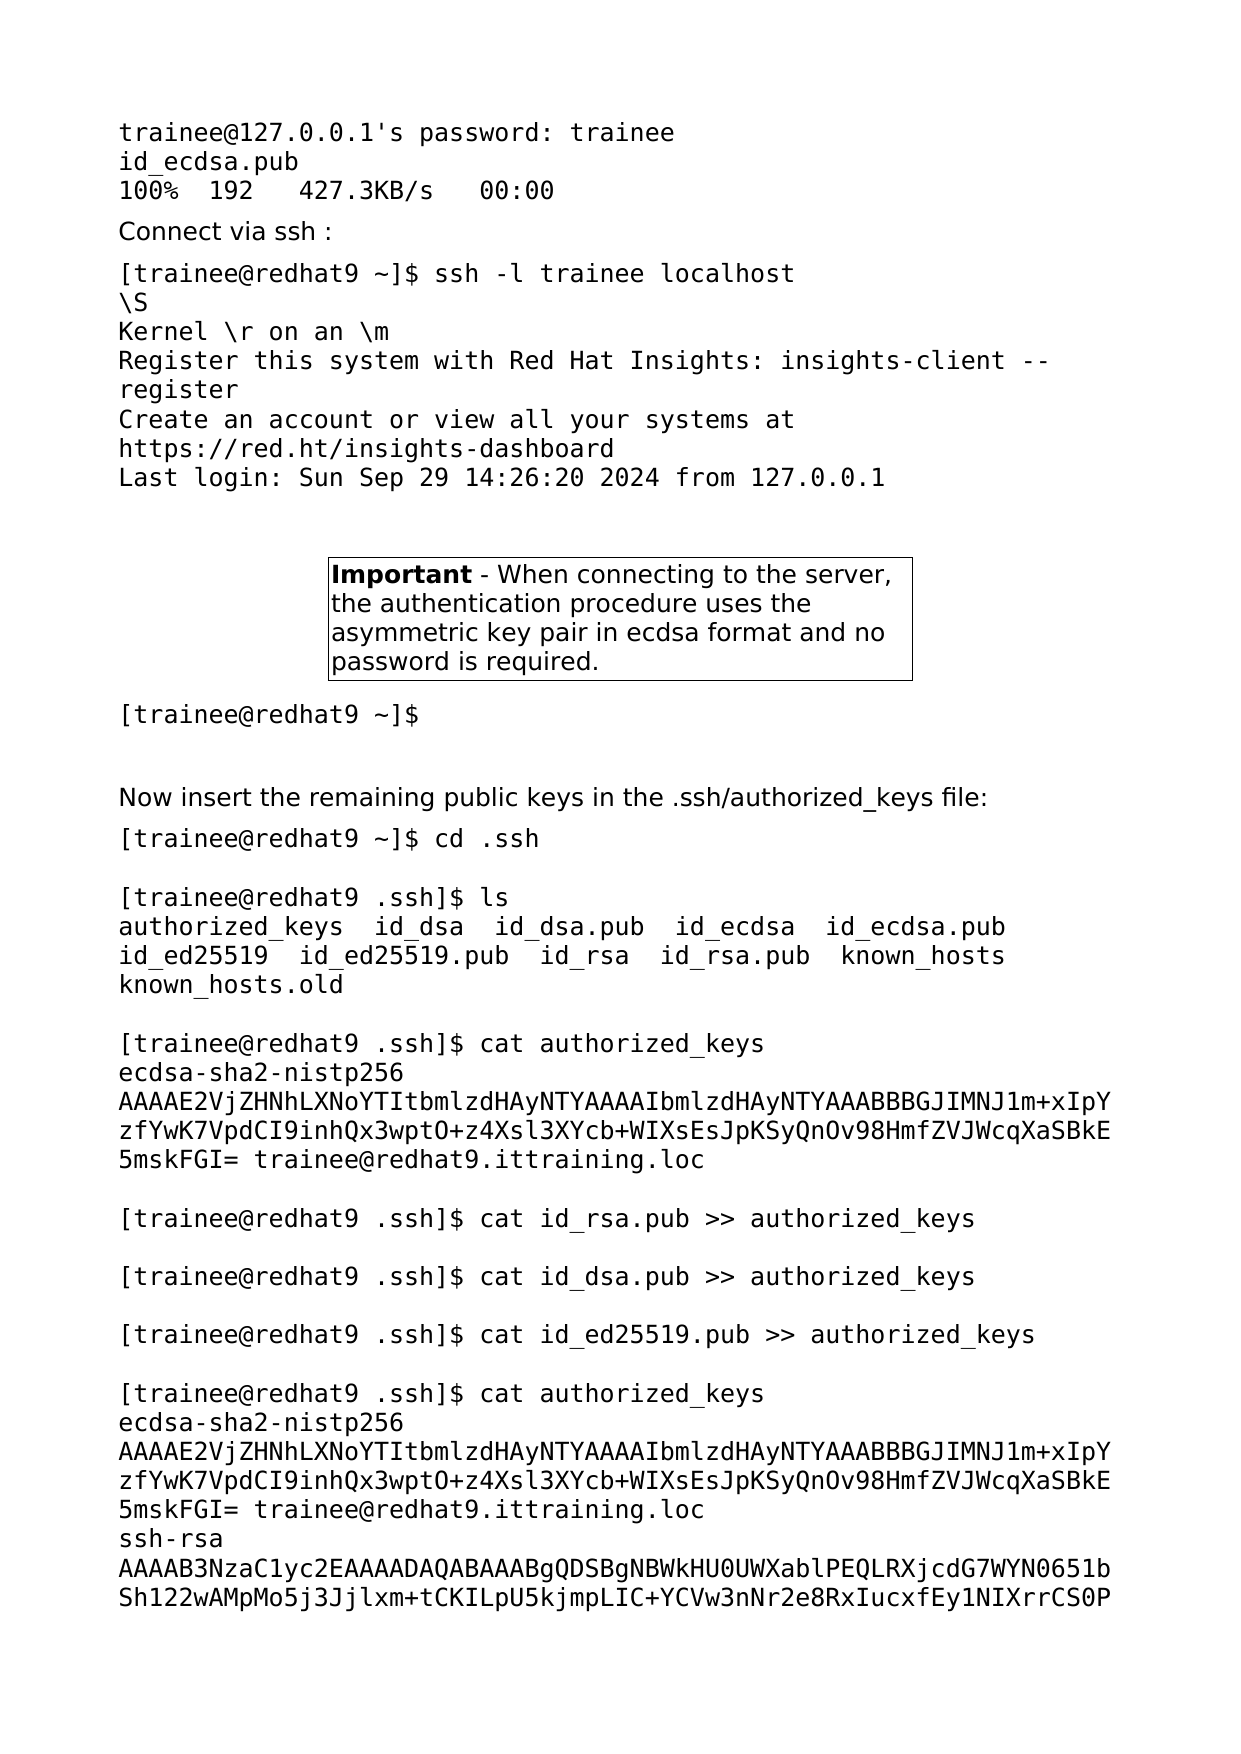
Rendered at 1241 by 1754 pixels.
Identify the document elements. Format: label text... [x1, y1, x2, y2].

table_header Important - When connecting to the server, the authentication procedure uses the asymmetric key pair in ecdsa format and no password is required. [329, 558, 912, 679]
text Connect via ssh : [118, 217, 1122, 247]
text Now insert the remaining public keys in the .ssh/authorized_keys file: [118, 783, 1122, 812]
text [trainee@redhat9 ~]$ ssh -l trainee localhost \S Kernel \r on an \m Register this system with Red Hat Insights: insights-client --register Create an account or view all your systems at https://red.ht/insights-dashboard Last login: Sun Sep 29 14:26:20 2024 from 127.0.0.1 [trainee@redhat9 ~]$ [118, 259, 1122, 729]
text trainee@127.0.0.1's password: trainee id_ecdsa.pub 100% 192 427.3KB/s 00:00 [118, 118, 1122, 206]
text [trainee@redhat9 ~]$ cd .ssh [trainee@redhat9 .ssh]$ ls authorized_keys id_dsa id_dsa.pub id_ecdsa id_ecdsa.pub id_ed25519 id_ed25519.pub id_rsa id_rsa.pub known_hosts known_hosts.old [trainee@redhat9 .ssh]$ cat authorized_keys ecdsa-sha2-nistp256 AAAAE2VjZHNhLXNoYTItbmlzdHAyNTYAAAAIbmlzdHAyNTYAAABBBGJIMNJ1m+xIpYzfYwK7VpdCI9inhQx3wptO+z4Xsl3XYcb+WIXsEsJpKSyQnOv98HmfZVJWcqXaSBkE5mskFGI= trainee@redhat9.ittraining.loc [trainee@redhat9 .ssh]$ cat id_rsa.pub >> authorized_keys [trainee@redhat9 .ssh]$ cat id_dsa.pub >> authorized_keys [trainee@redhat9 .ssh]$ cat id_ed25519.pub >> authorized_keys [trainee@redhat9 .ssh]$ cat authorized_keys ecdsa-sha2-nistp256 AAAAE2VjZHNhLXNoYTItbmlzdHAyNTYAAAAIbmlzdHAyNTYAAABBBGJIMNJ1m+xIpYzfYwK7VpdCI9inhQx3wptO+z4Xsl3XYcb+WIXsEsJpKSyQnOv98HmfZVJWcqXaSBkE5mskFGI= trainee@redhat9.ittraining.loc ssh-rsa AAAAB3NzaC1yc2EAAAADAQABAAABgQDSBgNBWkHU0UWXablPEQLRXjcdG7WYN0651bSh122wAMpMo5j3Jjlxm+tCKILpU5kjmpLIC+YCVw3nNr2e8RxIucxfEy1NIXrrCS0P [118, 825, 1122, 1612]
